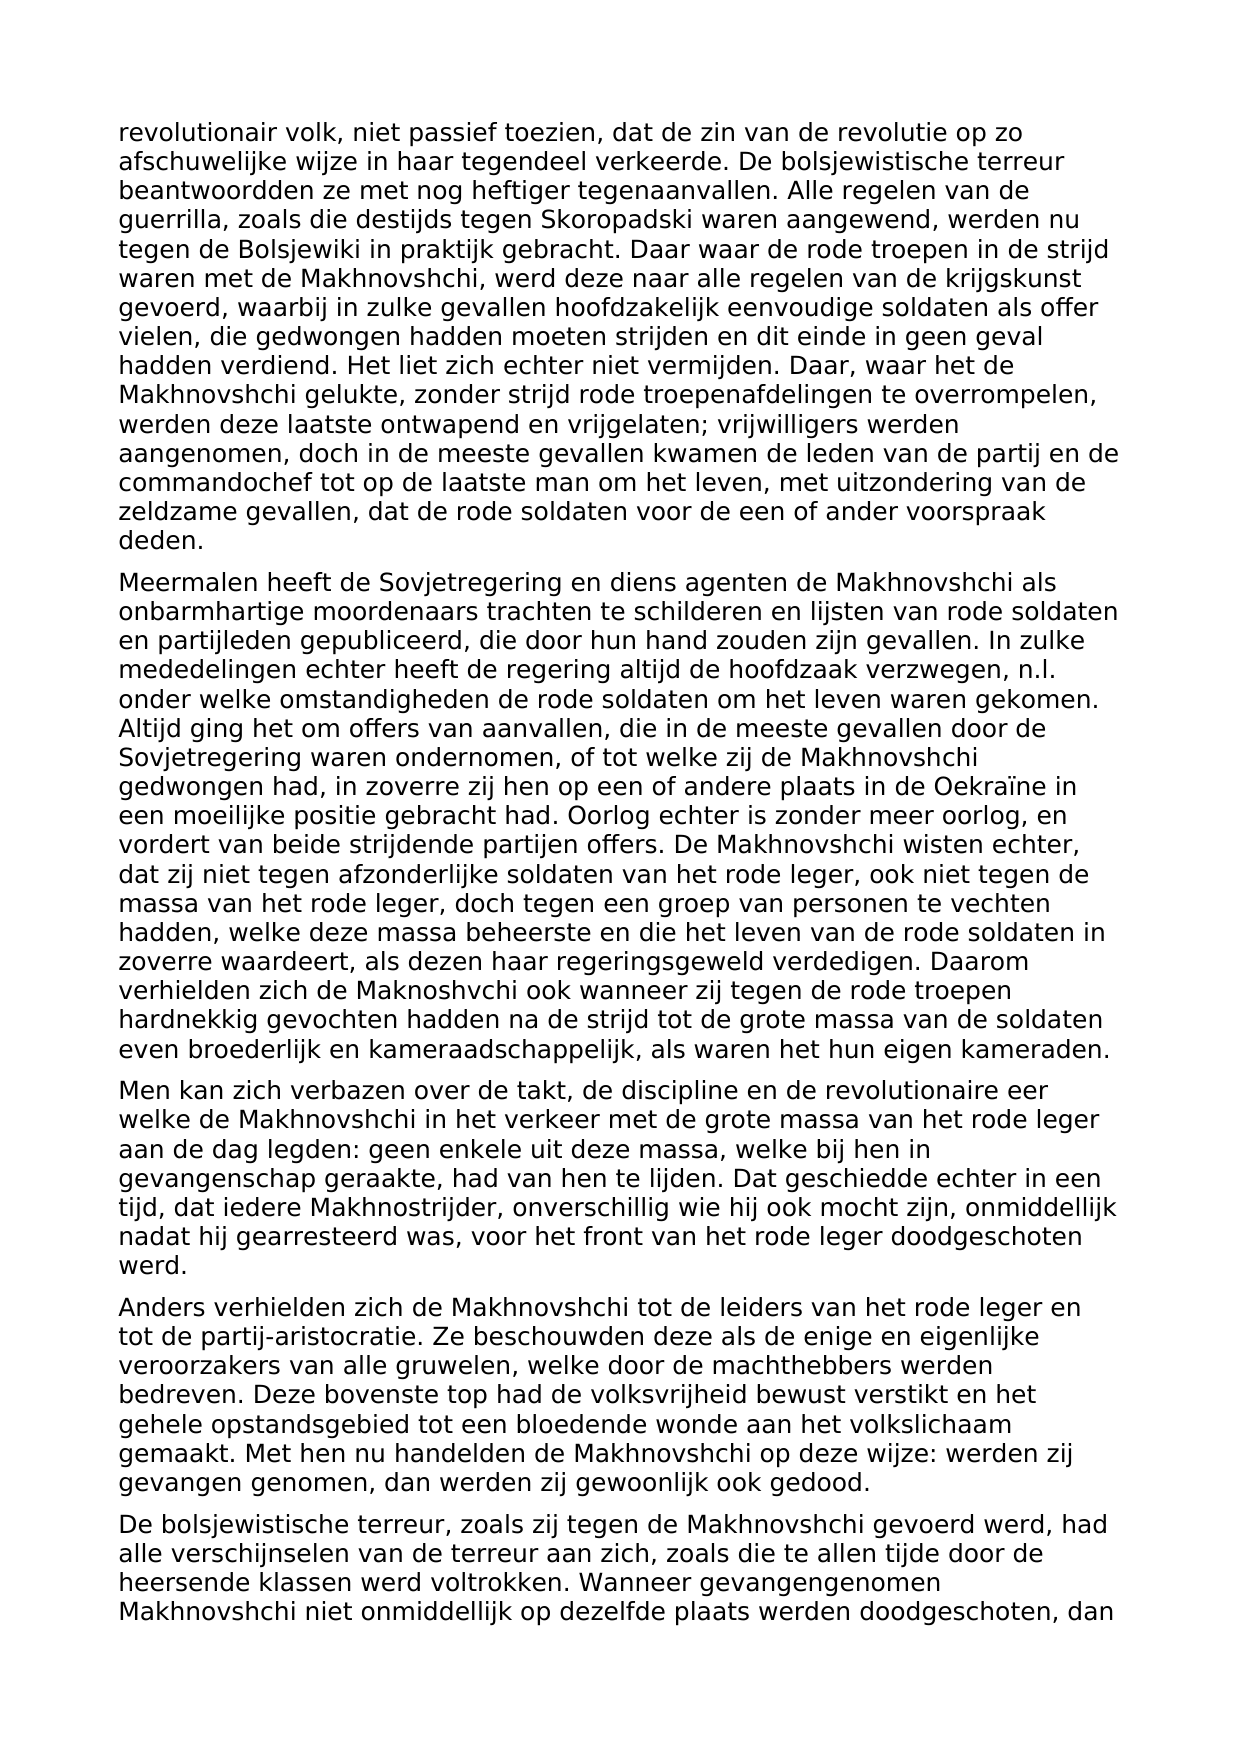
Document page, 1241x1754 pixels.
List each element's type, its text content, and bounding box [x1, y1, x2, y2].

text Anders verhielden zich de Makhnovshchi tot de leiders van het rode leger en tot de partij-aristocratie. Ze beschouwden deze als de enige en eigenlijke veroorzakers van alle gruwelen, welke door de machthebbers werden bedreven. Deze bovenste top had de volksvrijheid bewust verstikt en het gehele opstandsgebied tot een bloedende wonde aan het volkslichaam gemaakt. Met hen nu handelden de Makhnovshchi op deze wijze: werden zij gevangen genomen, dan werden zij gewoonlijk ook gedood. [118, 1293, 1122, 1497]
text revolutionair volk, niet passief toezien, dat de zin van de revolutie op zo afschuwelijke wijze in haar tegendeel verkeerde. De bolsjewistische terreur beantwoordden ze met nog heftiger tegenaanvallen. Alle regelen van de guerrilla, zoals die destijds tegen Skoropadski waren aangewend, werden nu tegen de Bolsjewiki in praktijk gebracht. Daar waar de rode troepen in de strijd waren met de Makhnovshchi, werd deze naar alle regelen van de krijgskunst gevoerd, waarbij in zulke gevallen hoofdzakelijk eenvoudige soldaten als offer vielen, die gedwongen hadden moeten strijden en dit einde in geen geval hadden verdiend. Het liet zich echter niet vermijden. Daar, waar het de Makhnovshchi gelukte, zonder strijd rode troepenafdelingen te overrompelen, werden deze laatste ontwapend en vrijgelaten; vrijwilligers werden aangenomen, doch in de meeste gevallen kwamen de leden van de partij en de commandochef tot op de laatste man om het leven, met uitzondering van de zeldzame gevallen, dat de rode soldaten voor de een of ander voorspraak deden. [118, 118, 1122, 556]
text Meermalen heeft de Sovjetregering en diens agenten de Makhnovshchi als onbarmhartige moordenaars trachten te schilderen en lijsten van rode soldaten en partijleden gepubliceerd, die door hun hand zouden zijn gevallen. In zulke mededelingen echter heeft de regering altijd de hoofdzaak verzwegen, n.l. onder welke omstandigheden de rode soldaten om het leven waren gekomen. Altijd ging het om offers van aanvallen, die in de meeste gevallen door de Sovjetregering waren ondernomen, of tot welke zij de Makhnovshchi gedwongen had, in zoverre zij hen op een of andere plaats in de Oekraïne in een moeilijke positie gebracht had. Oorlog echter is zonder meer oorlog, en vordert van beide strijdende partijen offers. De Makhnovshchi wisten echter, dat zij niet tegen afzonderlijke soldaten van het rode leger, ook niet tegen de massa van het rode leger, doch tegen een groep van personen te vechten hadden, welke deze massa beheerste en die het leven van de rode soldaten in zoverre waardeert, als dezen haar regeringsgeweld verdedigen. Daarom verhielden zich de Maknoshvchi ook wanneer zij tegen de rode troepen hardnekkig gevochten hadden na de strijd tot de grote massa van de soldaten even broederlijk en kameraadschappelijk, als waren het hun eigen kameraden. [118, 568, 1122, 1064]
text Men kan zich verbazen over de takt, de discipline en de revolutionaire eer welke de Makhnovshchi in het verkeer met de grote massa van het rode leger aan de dag legden: geen enkele uit deze massa, welke bij hen in gevangenschap geraakte, had van hen te lijden. Dat geschiedde echter in een tijd, dat iedere Makhnostrijder, onverschillig wie hij ook mocht zijn, onmiddellijk nadat hij gearresteerd was, voor het front van het rode leger doodgeschoten werd. [118, 1076, 1122, 1281]
text De bolsjewistische terreur, zoals zij tegen de Makhnovshchi gevoerd werd, had alle verschijnselen van de terreur aan zich, zoals die te allen tijde door de heersende klassen werd voltrokken. Wanneer gevangengenomen Makhnovshchi niet onmiddellijk op dezelfde plaats werden doodgeschoten, dan [118, 1510, 1122, 1626]
